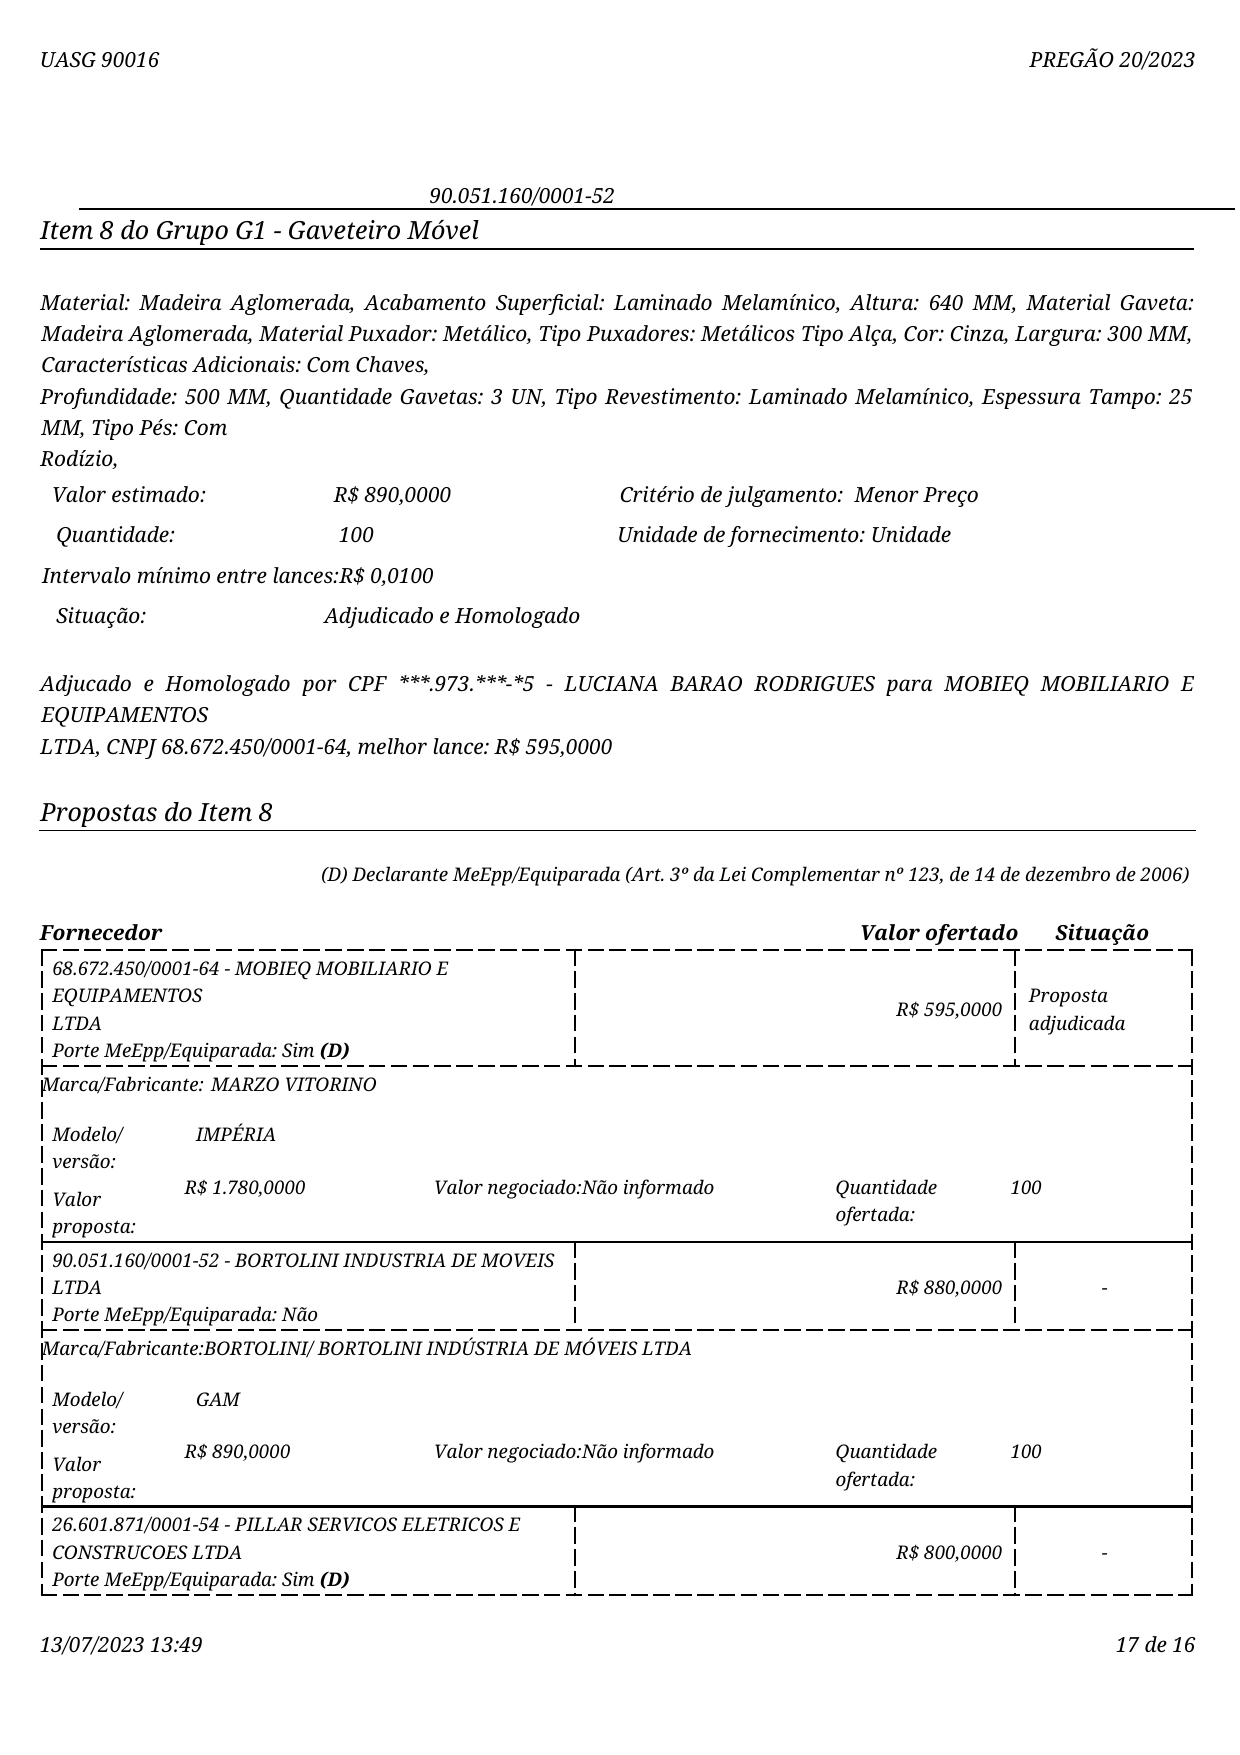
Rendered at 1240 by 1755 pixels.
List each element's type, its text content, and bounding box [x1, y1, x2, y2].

table_cell [575, 1243, 835, 1329]
text Valor estimado: R$ 890,0000 Critério de julgamento: Menor Preço [39, 480, 1198, 509]
table_cell Quantidade ofertada: [835, 1168, 1000, 1241]
table_cell [835, 1382, 1192, 1432]
text Propostas do Item 8 [40, 794, 1198, 828]
text Quantidade: 100 Unidade de fornecimento: Unidade [39, 521, 1198, 549]
table_cell IMPÉRIA [184, 1117, 835, 1168]
table_header Proposta adjudicada [1015, 949, 1192, 1064]
text Intervalo mínimo entre lances: R$ 0,0100 [39, 561, 1198, 589]
table_cell Marca/Fabricante: MARZO VITORINO [42, 1065, 835, 1117]
text Profundidade: 500 MM, Quantidade Gavetas: 3 UN, Tipo Revestimento: Laminado Melamínico, Espessura Tampo: 25 MM, Tipo Pés: Com [40, 382, 1197, 442]
table_cell 100 [1000, 1168, 1192, 1241]
table_header 68.672.450/0001-64 - MOBIEQ MOBILIARIO E EQUIPAMENTOS LTDA Porte MeEpp/Equiparada: Sim (D) [42, 949, 575, 1064]
table_cell [835, 1065, 1192, 1117]
table_cell - [1015, 1243, 1192, 1329]
table_cell [575, 1508, 835, 1593]
table_cell R$ 1.780,0000 Valor negociado: Não informado [184, 1168, 835, 1241]
table_cell - [1015, 1508, 1192, 1593]
table_cell R$ 890,0000 Valor negociado: Não informado [184, 1433, 835, 1505]
table_cell Modelo/versão: Valor proposta: [42, 1117, 184, 1241]
text LTDA, CNPJ 68.672.450/0001-64, melhor lance: R$ 595,0000 [40, 732, 1197, 760]
subtitle Fornecedor Valor ofertado Situação [39, 918, 1198, 947]
table_cell [835, 1117, 1192, 1168]
text (D) Declarante MeEpp/Equiparada (Art. 3º da Lei Complementar nº 123, de 14 de dezembro de 2006) [39, 861, 1191, 887]
table_cell [835, 1329, 1192, 1382]
table_cell R$ 880,0000 [835, 1243, 1014, 1329]
text Rodízio, [40, 444, 1197, 473]
text Situação: Adjudicado e Homologado [39, 601, 1198, 629]
table_header R$ 595,0000 [835, 949, 1014, 1064]
table_header [575, 949, 835, 1064]
table_cell 90.051.160/0001-52 - BORTOLINI INDUSTRIA DE MOVEIS LTDA Porte MeEpp/Equiparada: Não [42, 1243, 575, 1329]
table_cell GAM [184, 1382, 835, 1432]
text Adjucado e Homologado por CPF ***.973.***-*5 - LUCIANA BARAO RODRIGUES para MOBIEQ MOBILIARIO E EQUIPAMENTOS [40, 669, 1197, 729]
table_cell R$ 800,0000 [835, 1508, 1014, 1593]
table_cell Quantidade ofertada: [835, 1433, 1000, 1505]
table_cell Modelo/versão: Valor proposta: [42, 1382, 184, 1505]
table_cell Marca/Fabricante: BORTOLINI/ BORTOLINI INDÚSTRIA DE MÓVEIS LTDA [42, 1329, 835, 1382]
text Material: Madeira Aglomerada, Acabamento Superficial: Laminado Melamínico, Altura: 640 MM, Material Gaveta: Madeira Aglomerada, Material Puxador: Metálico, Tipo Puxadores: Metálicos Tipo Alça, Cor: Cinza, Largura: 300 MM, Características Adicionais: Com Chaves, [40, 288, 1197, 379]
table_cell 100 [1000, 1433, 1192, 1505]
text Item 8 do Grupo G1 - Gaveteiro Móvel [40, 209, 1198, 247]
table_cell 26.601.871/0001-54 - PILLAR SERVICOS ELETRICOS E CONSTRUCOES LTDA Porte MeEpp/Equiparada: Sim (D) [42, 1508, 575, 1593]
